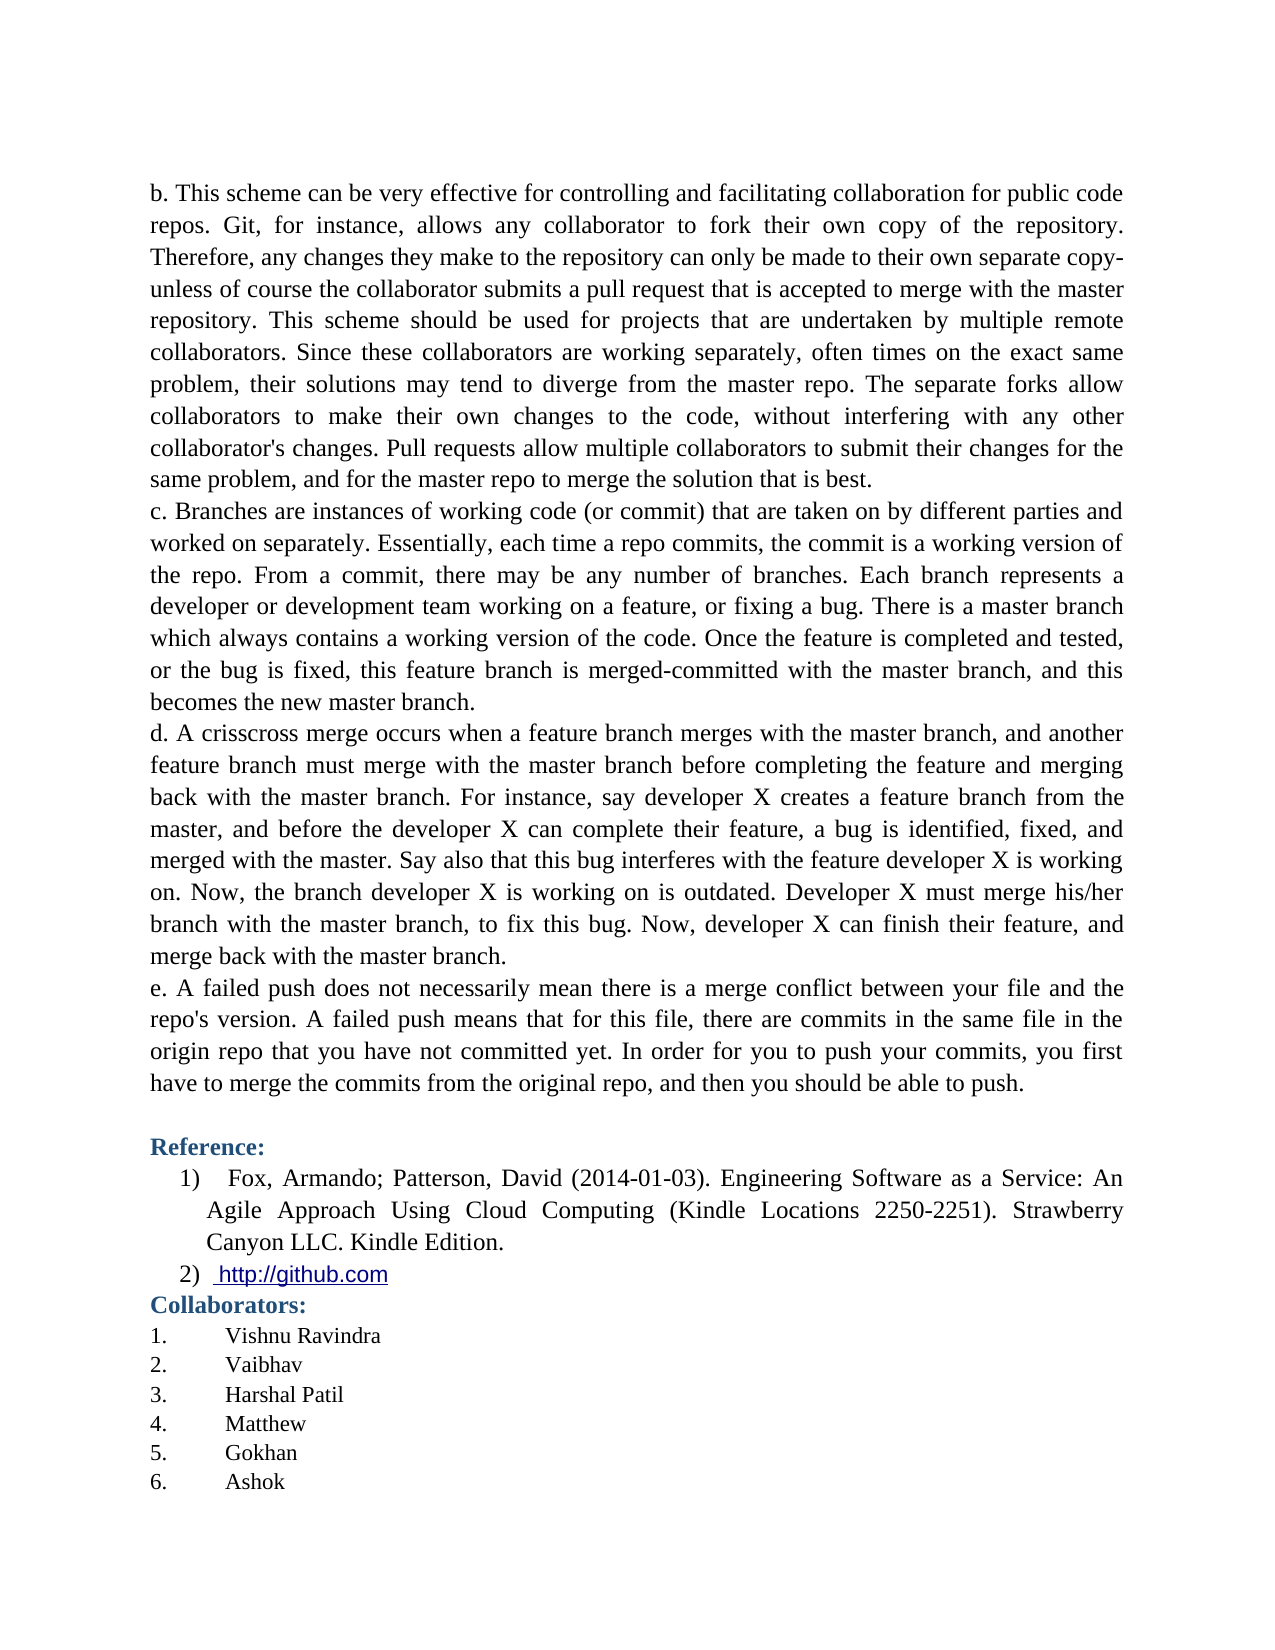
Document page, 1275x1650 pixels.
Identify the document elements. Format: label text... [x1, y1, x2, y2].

text b. This scheme can be very effective for controlling and facilitating collaboration for public code repos. Git, for instance, allows any collaborator to fork their own copy of the repository. Therefore, any changes they make to the repository can only be made to their own separate copy- unless of course the collaborator submits a pull request that is accepted to merge with the master repository. This scheme should be used for projects that are undertaken by multiple remote collaborators. Since these collaborators are working separately, often times on the exact same problem, their solutions may tend to diverge from the master repo. The separate forks allow collaborators to make their own changes to the code, without interfering with any other collaborator's changes. Pull requests allow multiple collaborators to submit their changes for the same problem, and for the master repo to merge the solution that is best. [150, 179, 1125, 493]
text 4. Matthew [150, 1411, 1125, 1436]
text e. A failed push does not necessarily mean there is a merge conflict between your file and the repo's version. A failed push means that for this file, there are commits in the same file in the origin repo that you have not committed yet. In order for you to push your commits, you first have to merge the commits from the original repo, and then you should be able to push. [150, 974, 1125, 1097]
text Reference: [150, 1133, 1125, 1160]
text 3. Harshal Patil [150, 1382, 1125, 1407]
text 2) http://github.com [179, 1260, 1125, 1287]
text 2. Vaibhav [150, 1352, 1125, 1378]
text c. Branches are instances of working code (or commit) that are taken on by different parties and worked on separately. Essentially, each time a repo commits, the commit is a working version of the repo. From a commit, there may be any number of branches. Each branch represents a developer or development team working on a feature, or fixing a bug. There is a master branch which always contains a working version of the code. Once the feature is completed and tested, or the bug is fixed, this feature branch is merged-committed with the master branch, and this becomes the new master branch. [150, 497, 1125, 716]
text 1. Vishnu Ravindra [150, 1323, 1125, 1349]
text 1) Fox, Armando; Patterson, David (2014-01-03). Engineering Software as a Service: An Agile Approach Using Cloud Computing (Kindle Locations 2250-2251). Strawberry Canyon LLC. Kindle Edition. [179, 1164, 1125, 1256]
text 5. Gokhan [150, 1440, 1125, 1465]
text Collaborators: [150, 1291, 1125, 1319]
text 6. Ashok [150, 1469, 1125, 1494]
text d. A crisscross merge occurs when a feature branch merges with the master branch, and another feature branch must merge with the master branch before completing the feature and merging back with the master branch. For instance, say developer X creates a feature branch from the master, and before the developer X can complete their feature, a bug is identified, fixed, and merged with the master. Say also that this bug interferes with the feature developer X is working on. Now, the branch developer X is working on is outdated. Developer X must merge his/her branch with the master branch, to fix this bug. Now, developer X can finish their feature, and merge back with the master branch. [150, 719, 1125, 970]
